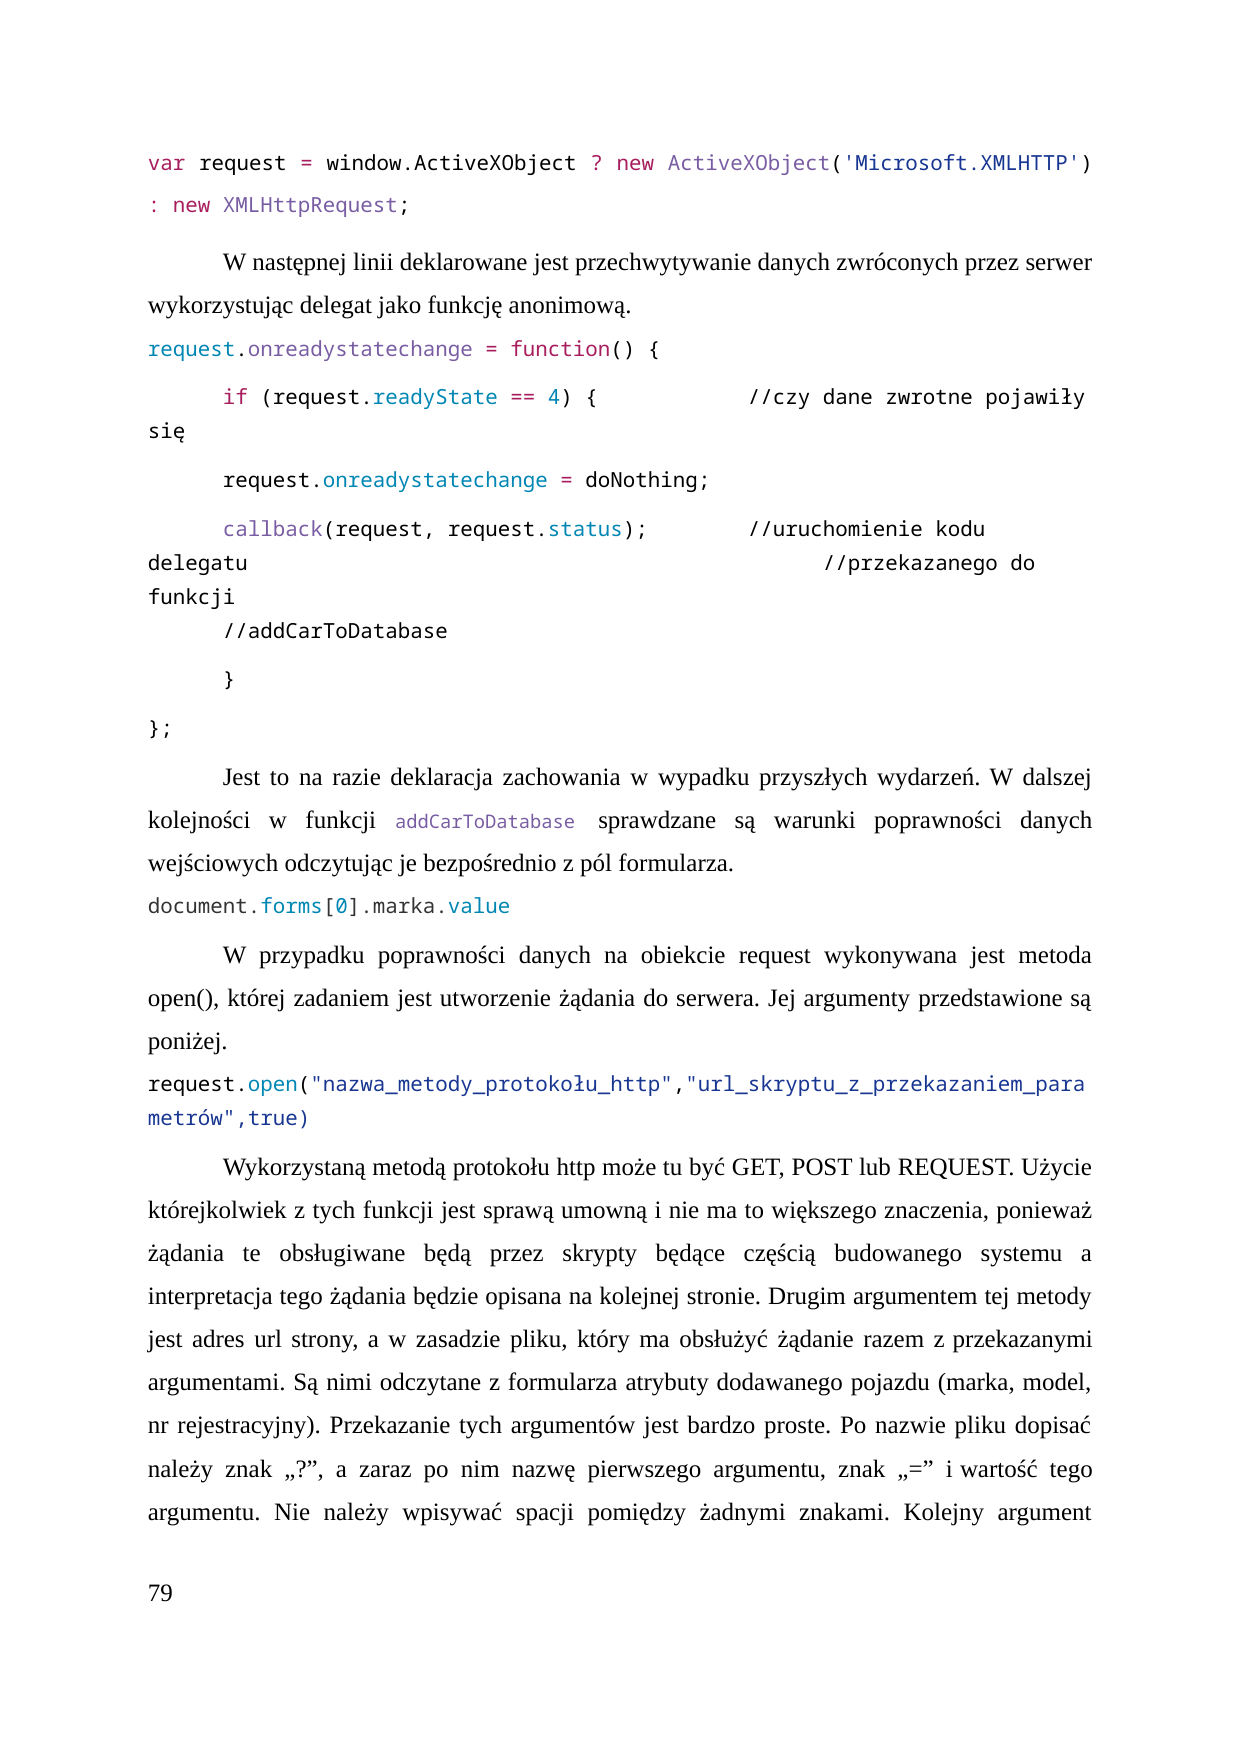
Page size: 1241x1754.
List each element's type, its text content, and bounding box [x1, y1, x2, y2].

text Jest to na razie deklaracja zachowania w wypadku przyszłych wydarzeń. W dalszej kolejności w funkcji addCarToDatabase sprawdzane są warunki poprawności danych wejściowych odczytując je bezpośrednio z pól formularza. [148, 762, 1093, 877]
text if (request.readyState == 4) { //czy dane zwrotne pojawiły się [148, 382, 1093, 445]
text document.forms[0].marka.value [148, 891, 1093, 919]
text W przypadku poprawności danych na obiekcie request wykonywana jest metoda open(), której zadaniem jest utworzenie żądania do serwera. Jej argumenty przedstawione są poniżej. [148, 940, 1093, 1055]
text }; [148, 713, 1093, 742]
text request.open("nazwa_metody_protokołu_http","url_skryptu_z_przekazaniem_parametrów",true) [148, 1069, 1093, 1132]
text } [148, 664, 1093, 693]
text var request = window.ActiveXObject ? new ActiveXObject('Microsoft.XMLHTTP') : new XMLHttpRequest; [148, 148, 1093, 219]
text Wykorzystaną metodą protokołu http może tu być GET, POST lub REQUEST. Użycie którejkolwiek z tych funkcji jest sprawą umowną i nie ma to większego znaczenia, ponieważ żądania te obsługiwane będą przez skrypty będące częścią budowanego systemu a interpretacja tego żądania będzie opisana na kolejnej stronie. Drugim argumentem tej metody jest adres url strony, a w zasadzie pliku, który ma obsłużyć żądanie razem z przekazanymi argumentami. Są nimi odczytane z formularza atrybuty dodawanego pojazdu (marka, model, nr rejestracyjny). Przekazanie tych argumentów jest bardzo proste. Po nazwie pliku dopisać należy znak „?”, a zaraz po nim nazwę pierwszego argumentu, znak „=” i wartość tego argumentu. Nie należy wpisywać spacji pomiędzy żadnymi znakami. Kolejny argument [148, 1152, 1093, 1526]
text W następnej linii deklarowane jest przechwytywanie danych zwróconych przez serwer wykorzystując delegat jako funkcję anonimową. [148, 247, 1093, 319]
text callback(request, request.status); //uruchomienie kodu delegatu //przekazanego do funkcji //addCarToDatabase [148, 514, 1093, 644]
text request.onreadystatechange = doNothing; [148, 465, 1093, 493]
text request.onreadystatechange = function() { [148, 334, 1093, 362]
